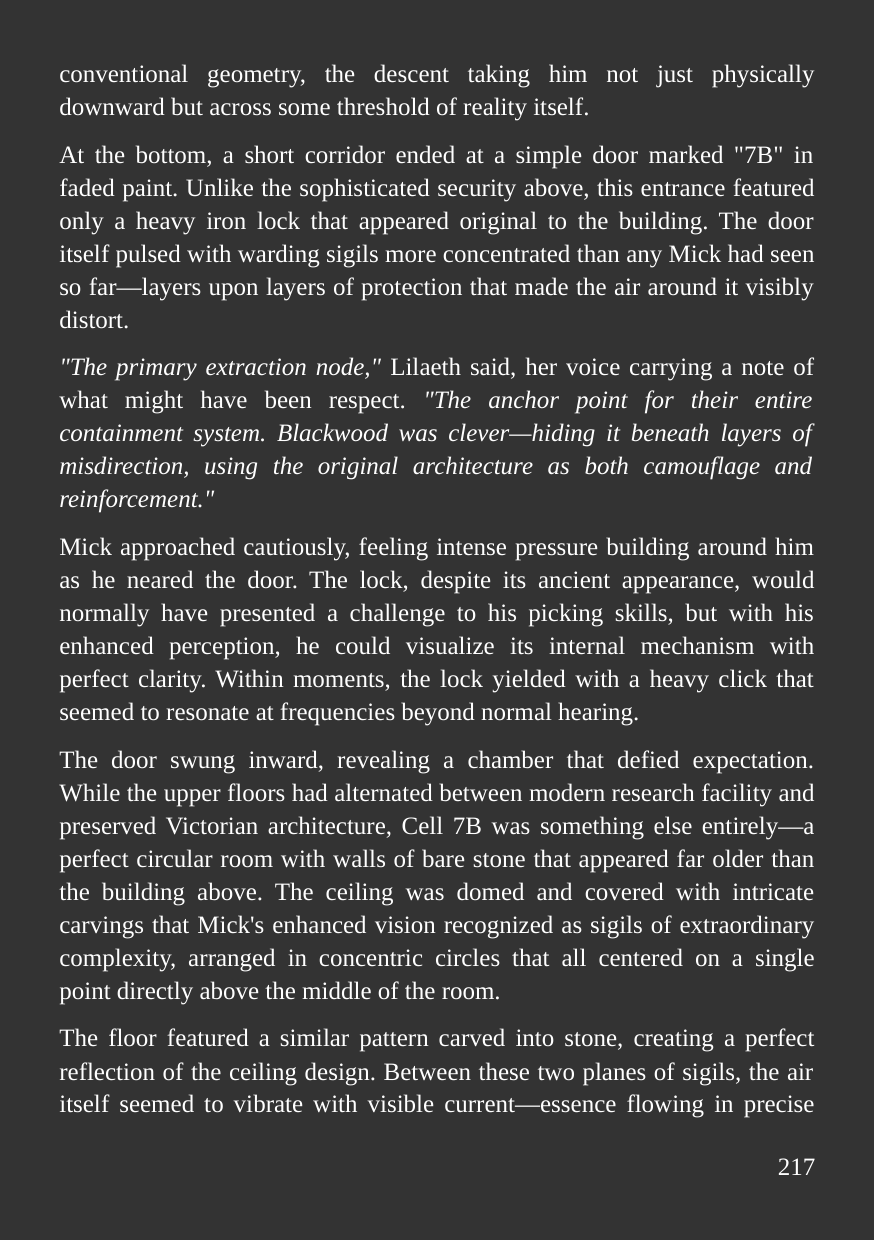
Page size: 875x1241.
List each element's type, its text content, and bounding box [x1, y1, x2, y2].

text At the bottom, a short corridor ended at a simple door marked "7B" in faded paint. Unlike the sophisticated security above, this entrance featured only a heavy iron lock that appeared original to the building. The door itself pulsed with warding sigils more concentrated than any Mick had seen so far—layers upon layers of protection that made the air around it visibly distort. [59, 140, 815, 333]
text "The primary extraction node," Lilaeth said, her voice carrying a note of what might have been respect. "The anchor point for their entire containment system. Blackwood was clever—hiding it beneath layers of misdirection, using the original architecture as both camouflage and reinforcement." [59, 352, 815, 513]
text The floor featured a similar pattern carved into stone, creating a perfect reflection of the ceiling design. Between these two planes of sigils, the air itself seemed to vibrate with visible current—essence flowing in precise [59, 1023, 815, 1118]
text conventional geometry, the descent taking him not just physically downward but across some threshold of reality itself. [59, 59, 815, 121]
text The door swung inward, revealing a chamber that defied expectation. While the upper floors had alternated between modern research facility and preserved Victorian architecture, Cell 7B was something else entirely—a perfect circular room with walls of bare stone that appeared far older than the building above. The ceiling was domed and covered with intricate carvings that Mick's enhanced vision recognized as sigils of extraordinary complexity, arranged in concentric circles that all centered on a single point directly above the middle of the room. [59, 745, 815, 1005]
text Mick approached cautiously, feeling intense pressure building around him as he neared the door. The lock, despite its ancient appearance, would normally have presented a challenge to his picking skills, but with his enhanced perception, he could visualize its internal mechanism with perfect clarity. Within moments, the lock yielded with a heavy click that seemed to resonate at frequencies beyond normal hearing. [59, 532, 815, 726]
